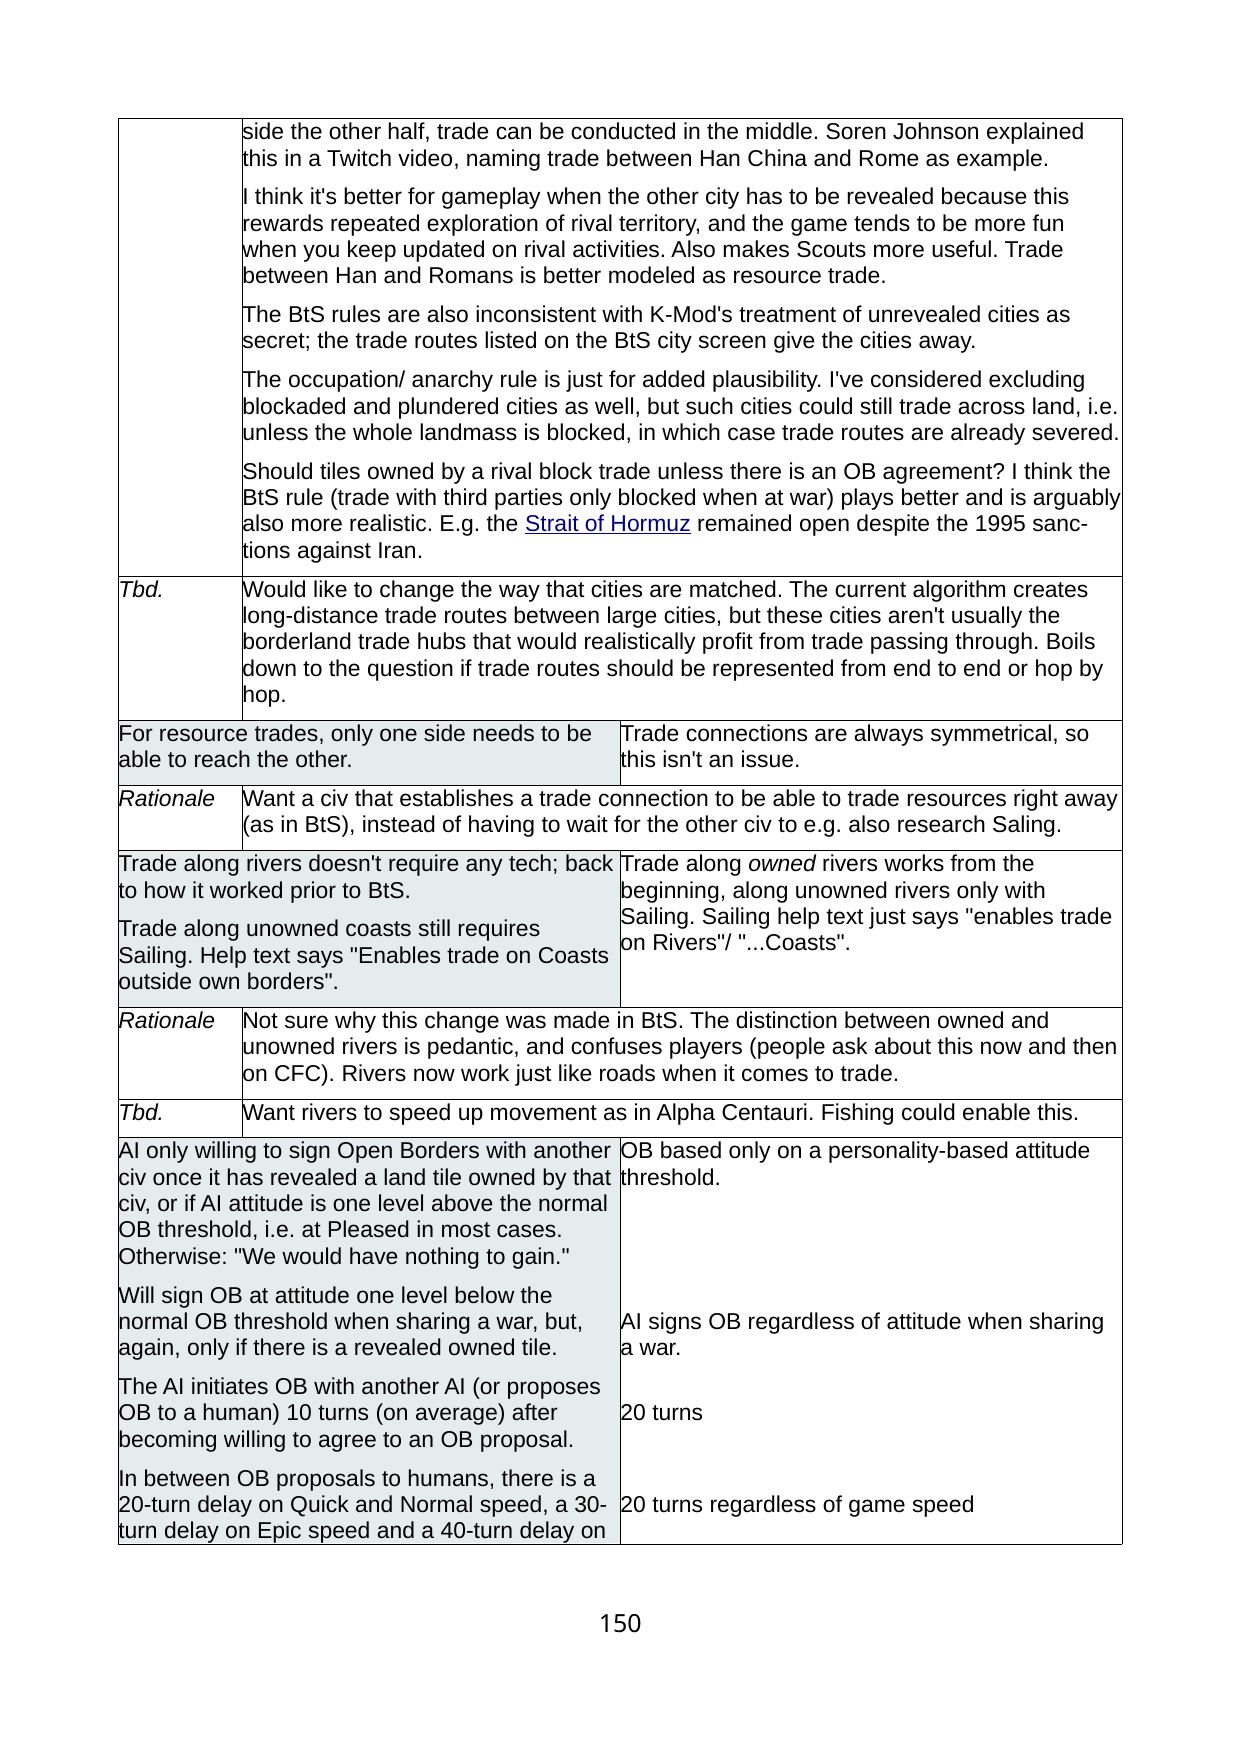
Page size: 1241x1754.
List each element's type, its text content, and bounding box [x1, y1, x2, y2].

table_cell Rationale [119, 786, 242, 850]
table_cell AI only willing to sign Open Borders with another civ once it has revealed a land tile owned by that civ, or if AI attitude is one level above the normal OB threshold, i.e. at Pleased in most cases. Otherwise: "We would have nothing to gain." Will sign OB at attitude one level below the normal OB threshold when sharing a war, but, again, only if there is a revealed owned tile. The AI initiates OB with another AI (or proposes OB to a human) 10 turns (on average) after becoming willing to agree to an OB proposal. In between OB proposals to humans, there is a 20-turn delay on Quick and Normal speed, a 30-turn delay on Epic speed and a 40-turn delay on [119, 1138, 620, 1543]
table_cell For resource trades, only one side needs to be able to reach the other. [119, 721, 620, 785]
table_cell Rationale [119, 1008, 242, 1098]
table_cell Trade along rivers doesn't require any tech; back to how it worked prior to BtS. Trade along unowned coasts still requires Sailing. Help text says "Enables trade on Coasts outside own borders". [119, 851, 620, 1007]
table_cell Trade along owned rivers works from the beginning, along unowned rivers only with Sailing. Sailing help text just says "enables trade on Rivers"/ "...Coasts". [621, 851, 1122, 1007]
table_cell Tbd. [119, 1100, 242, 1137]
table_cell Would like to change the way that cities are matched. The current algorithm creates long-distance trade routes between large cities, but these cities aren't usually the borderland trade hubs that would realistically profit from trade passing through. Boils down to the question if trade routes should be represented from end to end or hop by hop. [243, 577, 1122, 720]
table_cell OB based only on a personality-based attitude threshold. AI signs OB regardless of attitude when sharing a war. 20 turns 20 turns regardless of game speed [621, 1138, 1122, 1543]
table_cell side the other half, trade can be conducted in the middle. Soren Johnson explained this in a Twitch video, naming trade between Han China and Rome as example. I think it's better for gameplay when the other city has to be revealed because this rewards repeated exploration of rival territory, and the game tends to be more fun when you keep updated on rival activities. Also makes Scouts more useful. Trade between Han and Romans is better modeled as resource trade. The BtS rules are also inconsistent with K-Mod's treatment of unrevealed cities as secret; the trade routes listed on the BtS city screen give the cities away. The occupation/ anarchy rule is just for added plausibility. I've considered excluding blockaded and plundered cities as well, but such cities could still trade across land, i.e. unless the whole landmass is blocked, in which case trade routes are already severed. Should tiles owned by a rival block trade unless there is an OB agreement? I think the BtS rule (trade with third parties only blocked when at war) plays better and is arguably also more realistic. E.g. the Strait of Hormuz remained open despite the 1995 sanc­tions against Iran. [243, 119, 1122, 576]
table_cell Not sure why this change was made in BtS. The distinction between owned and unowned rivers is pedantic, and confuses players (people ask about this now and then on CFC). Rivers now work just like roads when it comes to trade. [243, 1008, 1122, 1098]
table_cell Trade connections are always symmetrical, so this isn't an issue. [621, 721, 1122, 785]
table_cell Want a civ that establishes a trade connection to be able to trade resources right away (as in BtS), instead of having to wait for the other civ to e.g. also research Saling. [243, 786, 1122, 850]
table_cell [119, 119, 242, 576]
table_cell Tbd. [119, 577, 242, 720]
table_cell Want rivers to speed up movement as in Alpha Centauri. Fishing could enable this. [243, 1100, 1122, 1137]
